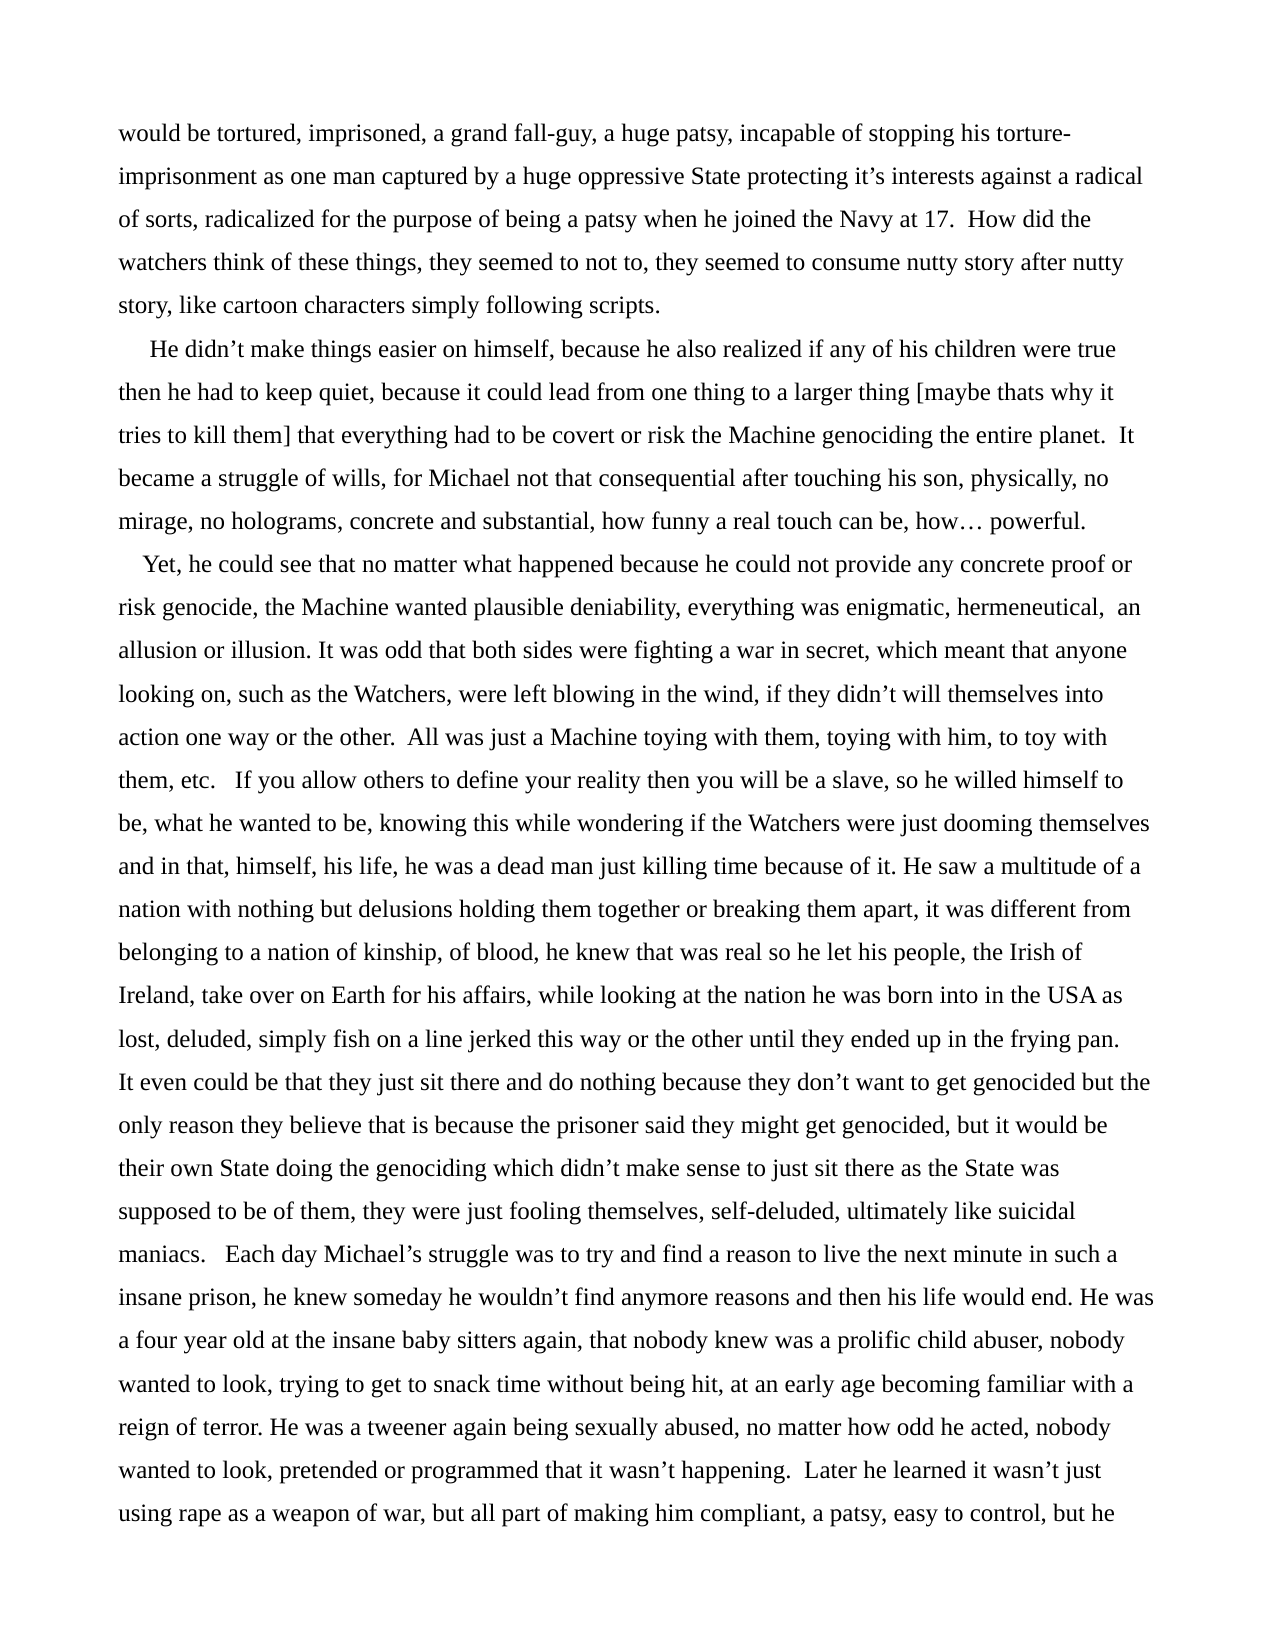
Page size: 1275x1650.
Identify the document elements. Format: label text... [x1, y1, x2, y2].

text would be tortured, imprisoned, a grand fall-guy, a huge patsy, incapable of stopping his torture-imprisonment as one man captured by a huge oppressive State protecting it’s interests against a radical of sorts, radicalized for the purpose of being a patsy when he joined the Navy at 17. How did the watchers think of these things, they seemed to not to, they seemed to consume nutty story after nutty story, like cartoon characters simply following scripts. [118, 118, 1157, 319]
text He didn’t make things easier on himself, because he also realized if any of his children were true then he had to keep quiet, because it could lead from one thing to a larger thing [maybe thats why it tries to kill them] that everything had to be covert or risk the Machine genociding the entire planet. It became a struggle of wills, for Michael not that consequential after touching his son, physically, no mirage, no holograms, concrete and substantial, how funny a real touch can be, how… powerful. [118, 334, 1157, 535]
text Yet, he could see that no matter what happened because he could not provide any concrete proof or risk genocide, the Machine wanted plausible deniability, everything was enigmatic, hermeneutical, an allusion or illusion. It was odd that both sides were fighting a war in secret, which meant that anyone looking on, such as the Watchers, were left blowing in the wind, if they didn’t will themselves into action one way or the other. All was just a Machine toying with them, toying with him, to toy with them, etc. If you allow others to define your reality then you will be a slave, so he willed himself to be, what he wanted to be, knowing this while wondering if the Watchers were just dooming themselves and in that, himself, his life, he was a dead man just killing time because of it. He saw a multitude of a nation with nothing but delusions holding them together or breaking them apart, it was different from belonging to a nation of kinship, of blood, he knew that was real so he let his people, the Irish of Ireland, take over on Earth for his affairs, while looking at the nation he was born into in the USA as lost, deluded, simply fish on a line jerked this way or the other until they ended up in the frying pan. [118, 549, 1157, 1052]
text It even could be that they just sit there and do nothing because they don’t want to get genocided but the only reason they believe that is because the prisoner said they might get genocided, but it would be their own State doing the genociding which didn’t make sense to just sit there as the State was supposed to be of them, they were just fooling themselves, self-deluded, ultimately like suicidal maniacs. Each day Michael’s struggle was to try and find a reason to live the next minute in such a insane prison, he knew someday he wouldn’t find anymore reasons and then his life would end. He was a four year old at the insane baby sitters again, that nobody knew was a prolific child abuser, nobody wanted to look, trying to get to snack time without being hit, at an early age becoming familiar with a reign of terror. He was a tweener again being sexually abused, no matter how odd he acted, nobody wanted to look, pretended or programmed that it wasn’t happening. Later he learned it wasn’t just using rape as a weapon of war, but all part of making him compliant, a patsy, easy to control, but he [118, 1067, 1157, 1527]
